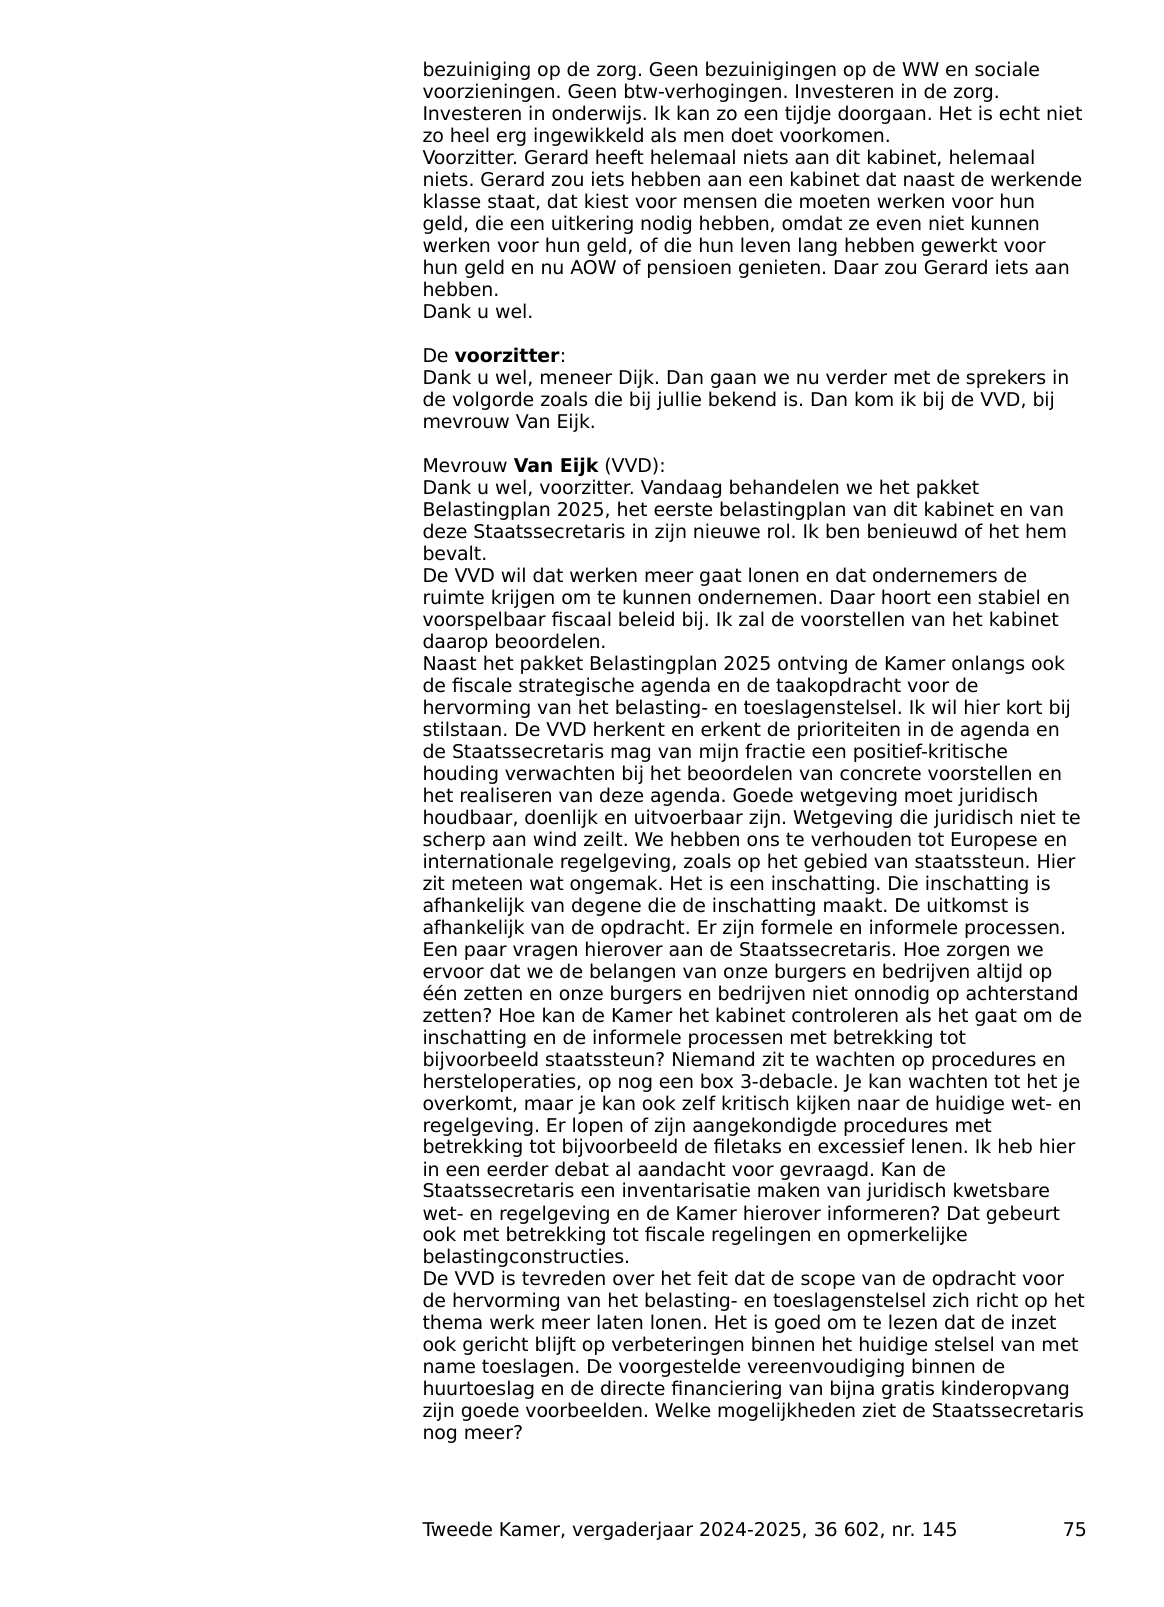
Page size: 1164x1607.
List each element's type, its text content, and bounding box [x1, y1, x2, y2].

text Dank u wel, voorzitter. Vandaag behandelen we het pakket Belastingplan 2025, het eerste belastingplan van dit kabinet en van deze Staatssecretaris in zijn nieuwe rol. Ik ben benieuwd of het hem bevalt. [422, 477, 1087, 565]
text De VVD is tevreden over het feit dat de scope van de opdracht voor de hervorming van het belasting- en toeslagenstelsel zich richt op het thema werk meer laten lonen. Het is goed om te lezen dat de inzet ook gericht blijft op verbeteringen binnen het huidige stelsel van met name toeslagen. De voorgestelde vereenvoudiging binnen de huurtoeslag en de directe financiering van bijna gratis kinderopvang zijn goede voorbeelden. Welke mogelijkheden ziet de Staatssecretaris nog meer? [422, 1268, 1087, 1444]
text Een paar vragen hierover aan de Staatssecretaris. Hoe zorgen we ervoor dat we de belangen van onze burgers en bedrijven altijd op één zetten en onze burgers en bedrijven niet onnodig op achterstand zetten? Hoe kan de Kamer het kabinet controleren als het gaat om de inschatting en de informele processen met betrekking tot bijvoorbeeld staatssteun? Niemand zit te wachten op procedures en hersteloperaties, op nog een box 3-debacle. Je kan wachten tot het je overkomt, maar je kan ook zelf kritisch kijken naar de huidige wet- en regelgeving. Er lopen of zijn aangekondigde procedures met betrekking tot bijvoorbeeld de filetaks en excessief lenen. Ik heb hier in een eerder debat al aandacht voor gevraagd. Kan de Staatssecretaris een inventarisatie maken van juridisch kwetsbare wet- en regelgeving en de Kamer hierover informeren? Dat gebeurt ook met betrekking tot fiscale regelingen en opmerkelijke belastingconstructies. [422, 939, 1087, 1268]
text Dank u wel, meneer Dijk. Dan gaan we nu verder met de sprekers in de volgorde zoals die bij jullie bekend is. Dan kom ik bij de VVD, bij mevrouw Van Eijk. [422, 367, 1087, 433]
text Naast het pakket Belastingplan 2025 ontving de Kamer onlangs ook de fiscale strategische agenda en de taakopdracht voor de hervorming van het belasting- en toeslagenstelsel. Ik wil hier kort bij stilstaan. De VVD herkent en erkent de prioriteiten in de agenda en de Staatssecretaris mag van mijn fractie een positief-kritische houding verwachten bij het beoordelen van concrete voorstellen en het realiseren van deze agenda. Goede wetgeving moet juridisch houdbaar, doenlijk en uitvoerbaar zijn. Wetgeving die juridisch niet te scherp aan wind zeilt. We hebben ons te verhouden tot Europese en internationale regelgeving, zoals op het gebied van staatssteun. Hier zit meteen wat ongemak. Het is een inschatting. Die inschatting is afhankelijk van degene die de inschatting maakt. De uitkomst is afhankelijk van de opdracht. Er zijn formele en informele processen. [422, 653, 1087, 939]
text Mevrouw Van Eijk (VVD): [422, 455, 1087, 477]
text bezuiniging op de zorg. Geen bezuinigingen op de WW en sociale voorzieningen. Geen btw-verhogingen. Investeren in de zorg. Investeren in onderwijs. Ik kan zo een tijdje doorgaan. Het is echt niet zo heel erg ingewikkeld als men doet voorkomen. [422, 59, 1087, 147]
text De voorzitter: [422, 345, 1087, 367]
text De VVD wil dat werken meer gaat lonen en dat ondernemers de ruimte krijgen om te kunnen ondernemen. Daar hoort een stabiel en voorspelbaar fiscaal beleid bij. Ik zal de voorstellen van het kabinet daarop beoordelen. [422, 565, 1087, 653]
text Voorzitter. Gerard heeft helemaal niets aan dit kabinet, helemaal niets. Gerard zou iets hebben aan een kabinet dat naast de werkende klasse staat, dat kiest voor mensen die moeten werken voor hun geld, die een uitkering nodig hebben, omdat ze even niet kunnen werken voor hun geld, of die hun leven lang hebben gewerkt voor hun geld en nu AOW of pensioen genieten. Daar zou Gerard iets aan hebben. [422, 147, 1087, 301]
text Dank u wel. [422, 301, 1087, 323]
